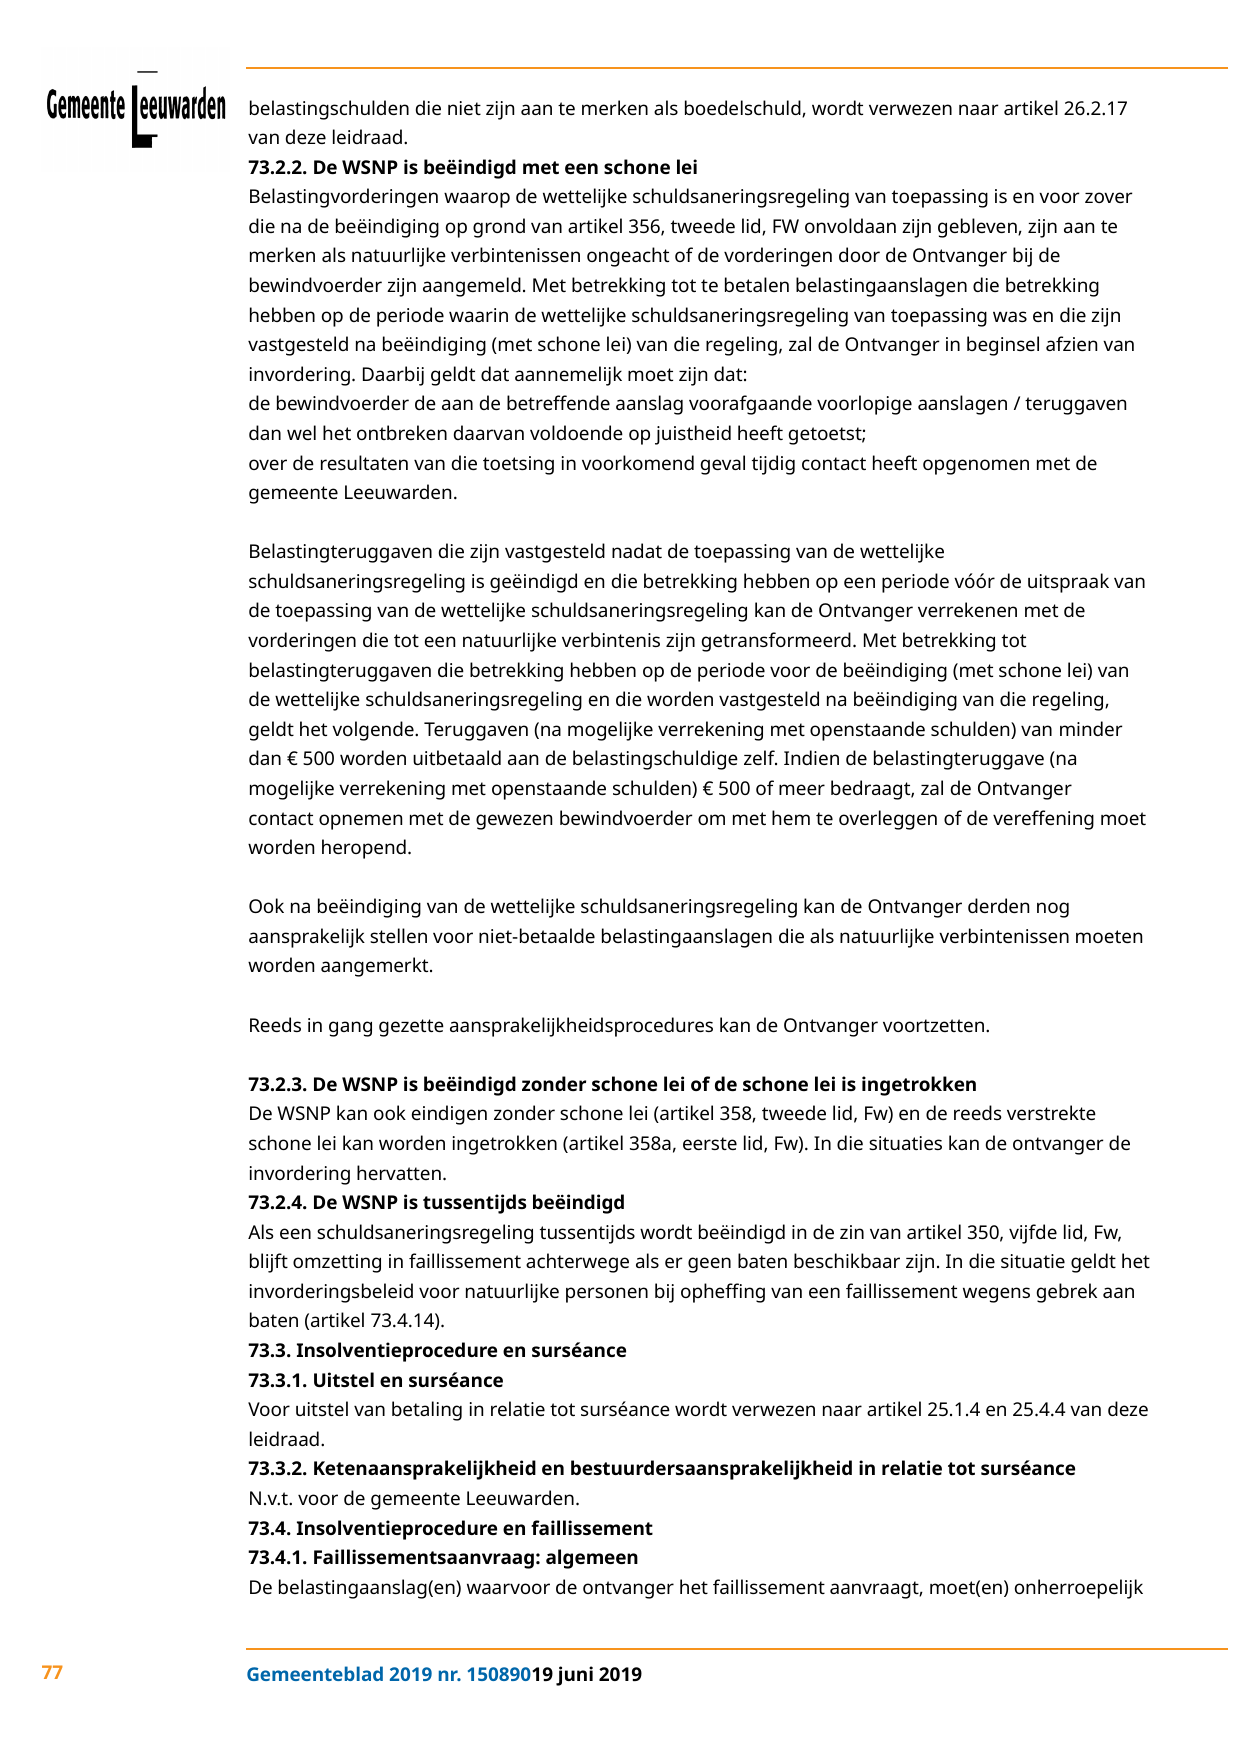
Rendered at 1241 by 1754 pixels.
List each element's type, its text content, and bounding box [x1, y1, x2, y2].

text 73.4.1. Faillissementsaanvraag: algemeen [248, 1544, 1152, 1570]
text Als een schuldsaneringsregeling tussentijds wordt beëindigd in de zin van artikel 350, vijfde lid, Fw, blijft omzetting in faillissement achterwege als er geen baten beschikbaar zijn. In die situatie geldt het invorderingsbeleid voor natuurlijke personen bij opheffing van een faillissement wegens gebrek aan baten (artikel 73.4.14). [248, 1219, 1152, 1333]
text Ook na beëindiging van de wettelijke schuldsaneringsregeling kan de Ontvanger derden nog aansprakelijk stellen voor niet-betaalde belastingaanslagen die als natuurlijke verbintenissen moeten worden aangemerkt. [248, 893, 1152, 978]
text 73.3.1. Uitstel en surséance [248, 1367, 1152, 1393]
text 73.4. Insolventieprocedure en faillissement [248, 1515, 1152, 1541]
text 73.2.3. De WSNP is beëindigd zonder schone lei of de schone lei is ingetrokken [248, 1071, 1152, 1097]
picture [41, 47, 231, 172]
text Voor uitstel van betaling in relatie tot surséance wordt verwezen naar artikel 25.1.4 en 25.4.4 van deze leidraad. [248, 1396, 1152, 1452]
text 73.2.2. De WSNP is beëindigd met een schone lei [248, 154, 1152, 180]
text De belastingaanslag(en) waarvoor de ontvanger het faillissement aanvraagt, moet(en) onherroepelijk [248, 1574, 1152, 1600]
text N.v.t. voor de gemeente Leeuwarden. [248, 1485, 1152, 1511]
text Belastingvorderingen waarop de wettelijke schuldsaneringsregeling van toepassing is en voor zover die na de beëindiging op grond van artikel 356, tweede lid, FW onvoldaan zijn gebleven, zijn aan te merken als natuurlijke verbintenissen ongeacht of de vorderingen door de Ontvanger bij de bewindvoerder zijn aangemeld. Met betrekking tot te betalen belastingaanslagen die betrekking hebben op de periode waarin de wettelijke schuldsaneringsregeling van toepassing was en die zijn vastgesteld na beëindiging (met schone lei) van die regeling, zal de Ontvanger in beginsel afzien van invordering. Daarbij geldt dat aannemelijk moet zijn dat: [248, 183, 1152, 387]
text 73.2.4. De WSNP is tussentijds beëindigd [248, 1189, 1152, 1215]
text belastingschulden die niet zijn aan te merken als boedelschuld, wordt verwezen naar artikel 26.2.17 van deze leidraad. [248, 95, 1152, 150]
text Belastingteruggaven die zijn vastgesteld nadat de toepassing van de wettelijke schuldsaneringsregeling is geëindigd en die betrekking hebben op een periode vóór de uitspraak van de toepassing van de wettelijke schuldsaneringsregeling kan de Ontvanger verrekenen met de vorderingen die tot een natuurlijke verbintenis zijn getransformeerd. Met betrekking tot belastingteruggaven die betrekking hebben op de periode voor de beëindiging (met schone lei) van de wettelijke schuldsaneringsregeling en die worden vastgesteld na beëindiging van die regeling, geldt het volgende. Teruggaven (na mogelijke verrekening met openstaande schulden) van minder dan € 500 worden uitbetaald aan de belastingschuldige zelf. Indien de belastingteruggave (na mogelijke verrekening met openstaande schulden) € 500 of meer bedraagt, zal de Ontvanger contact opnemen met de gewezen bewindvoerder om met hem te overleggen of de vereffening moet worden heropend. [248, 538, 1152, 860]
text 73.3. Insolventieprocedure en surséance [248, 1337, 1152, 1363]
text 73.3.2. Ketenaansprakelijkheid en bestuurdersaansprakelijkheid in relatie tot surséance [248, 1456, 1152, 1481]
text De WSNP kan ook eindigen zonder schone lei (artikel 358, tweede lid, Fw) en de reeds verstrekte schone lei kan worden ingetrokken (artikel 358a, eerste lid, Fw). In die situaties kan de ontvanger de invordering hervatten. [248, 1101, 1152, 1186]
text over de resultaten van die toetsing in voorkomend geval tijdig contact heeft opgenomen met de gemeente Leeuwarden. [248, 450, 1152, 505]
text Reeds in gang gezette aansprakelijkheidsprocedures kan de Ontvanger voortzetten. [248, 1012, 1152, 1038]
text de bewindvoerder de aan de betreffende aanslag voorafgaande voorlopige aanslagen / teruggaven dan wel het ontbreken daarvan voldoende op juistheid heeft getoetst; [248, 391, 1152, 446]
